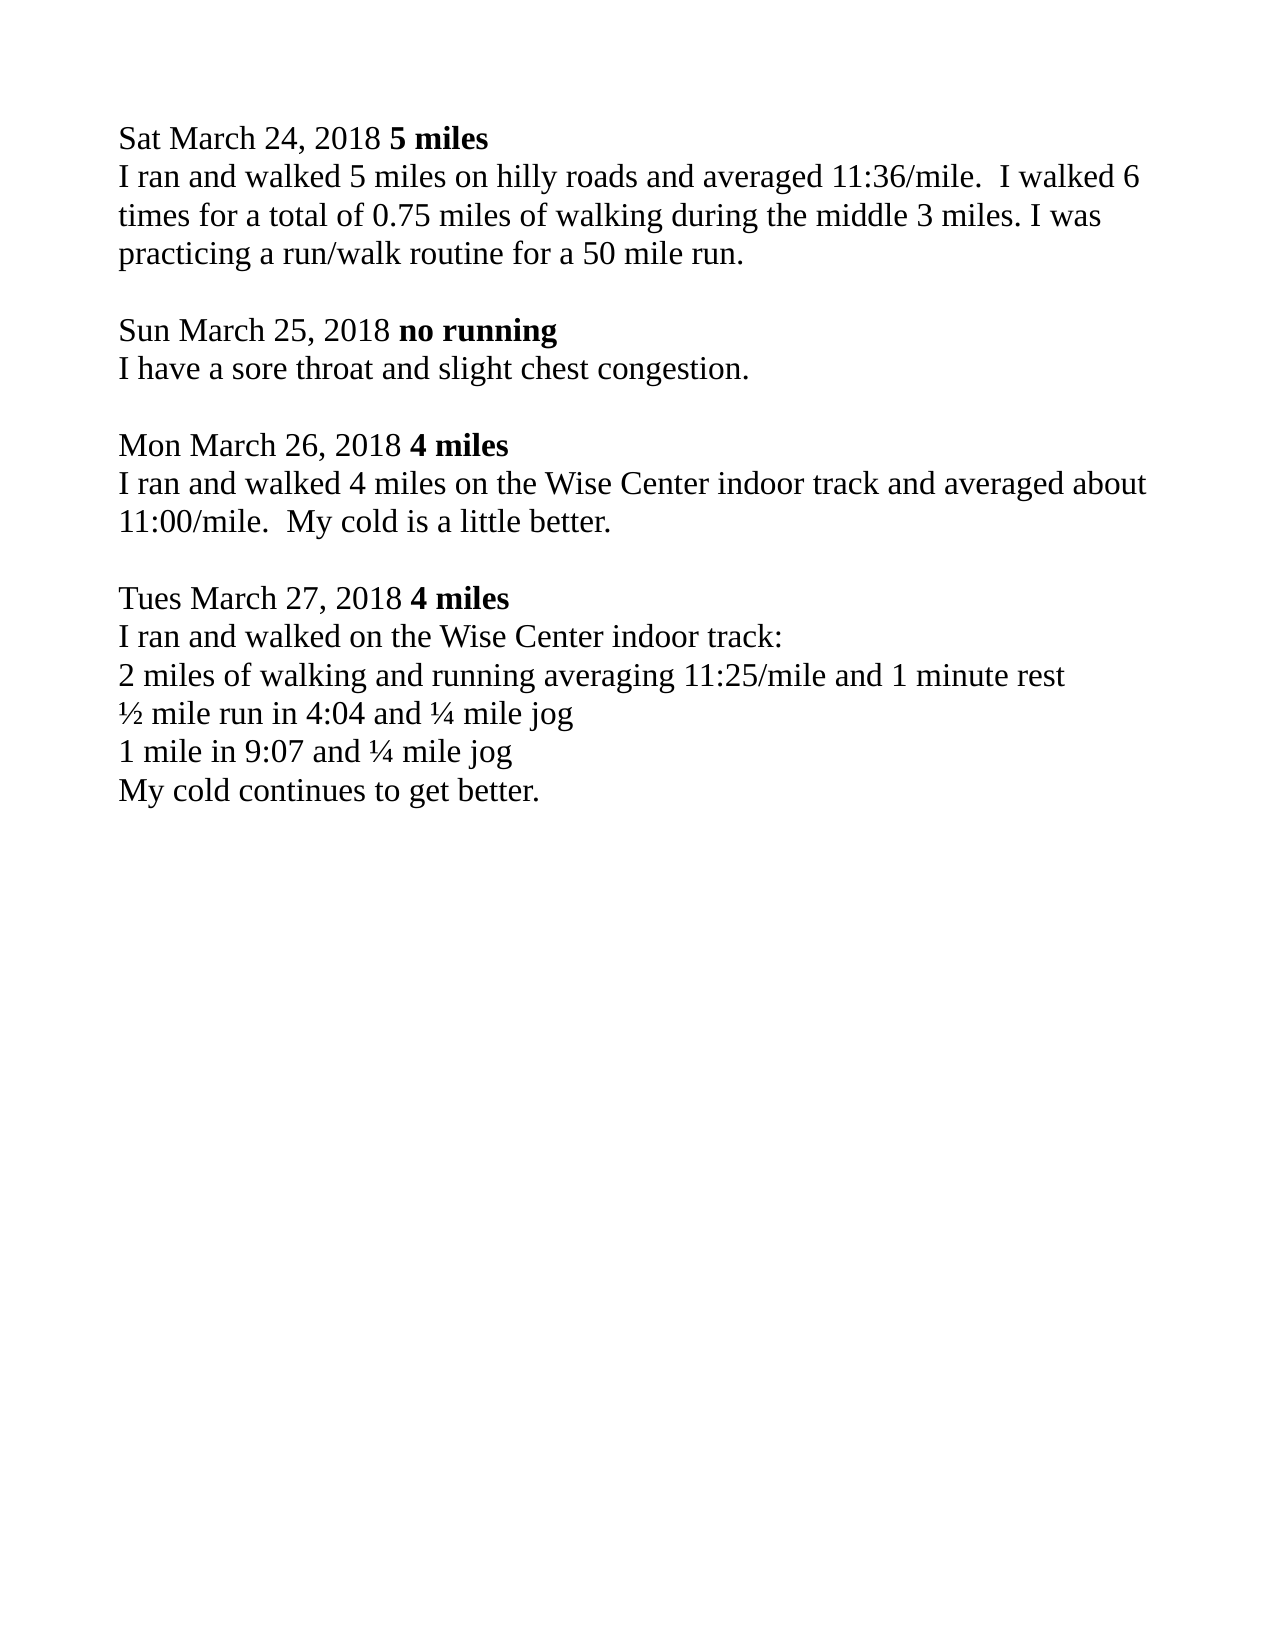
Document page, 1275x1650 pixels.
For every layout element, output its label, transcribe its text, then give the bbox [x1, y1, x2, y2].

text I ran and walked 5 miles on hilly roads and averaged 11:36/mile. I walked 6 times for a total of 0.75 miles of walking during the middle 3 miles. I was practicing a run/walk routine for a 50 mile run. [118, 156, 1161, 271]
text Mon March 26, 2018 4 miles [118, 425, 1161, 463]
text I have a sore throat and slight chest congestion. [118, 348, 1161, 386]
text My cold continues to get better. [118, 770, 1161, 808]
text Tues March 27, 2018 4 miles [118, 578, 1161, 616]
text I ran and walked 4 miles on the Wise Center indoor track and averaged about 11:00/mile. My cold is a little better. [118, 463, 1161, 540]
text I ran and walked on the Wise Center indoor track: [118, 616, 1161, 655]
text 2 miles of walking and running averaging 11:25/mile and 1 minute rest [118, 655, 1161, 693]
text Sun March 25, 2018 no running [118, 310, 1161, 348]
text 1 mile in 9:07 and ¼ mile jog [118, 731, 1161, 770]
text ½ mile run in 4:04 and ¼ mile jog [118, 693, 1161, 731]
text Sat March 24, 2018 5 miles [118, 118, 1161, 156]
